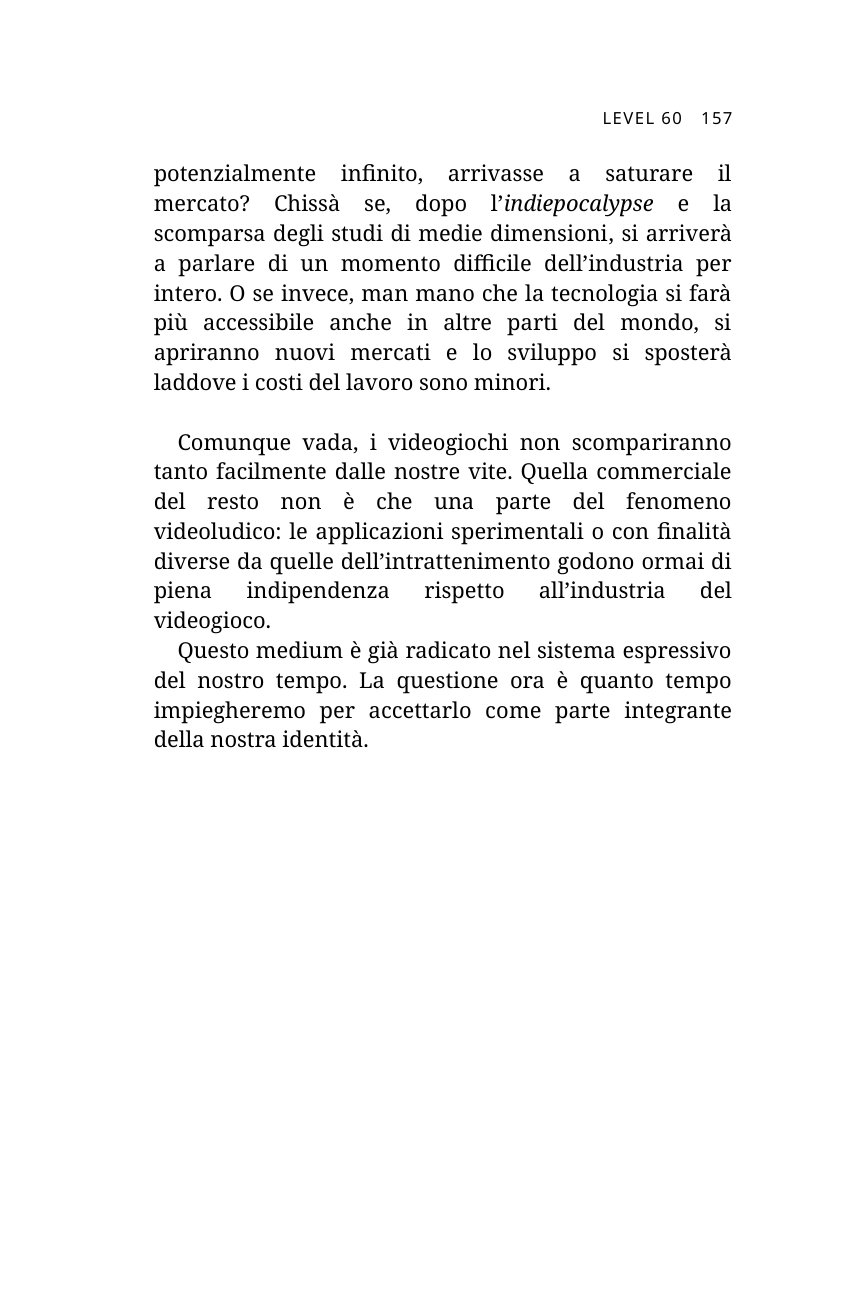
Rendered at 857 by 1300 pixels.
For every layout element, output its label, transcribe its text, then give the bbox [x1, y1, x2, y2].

text Comunque vada, i videogiochi non scompariranno tanto facilmente dalle nostre vite. Quella commerciale del resto non è che una parte del fenomeno videoludico: le applicazioni sperimentali o con finalità diverse da quelle dell’intrattenimento godono ormai di piena indipendenza rispetto all’industria del videogioco. [153, 427, 732, 635]
text potenzialmente infinito, arrivasse a saturare il mercato? Chissà se, dopo l’indiepocalypse e la scomparsa degli studi di medie dimensioni, si arriverà a parlare di un momento difficile dell’industria per intero. O se invece, man mano che la tecnologia si farà più accessibile anche in altre parti del mondo, si apriranno nuovi mercati e lo sviluppo si sposterà laddove i costi del lavoro sono minori. [153, 158, 732, 397]
text Questo medium è già radicato nel sistema espressivo del nostro tempo. La questione ora è quanto tempo impiegheremo per accettarlo co­me parte integrante della nostra identità. [153, 635, 732, 754]
